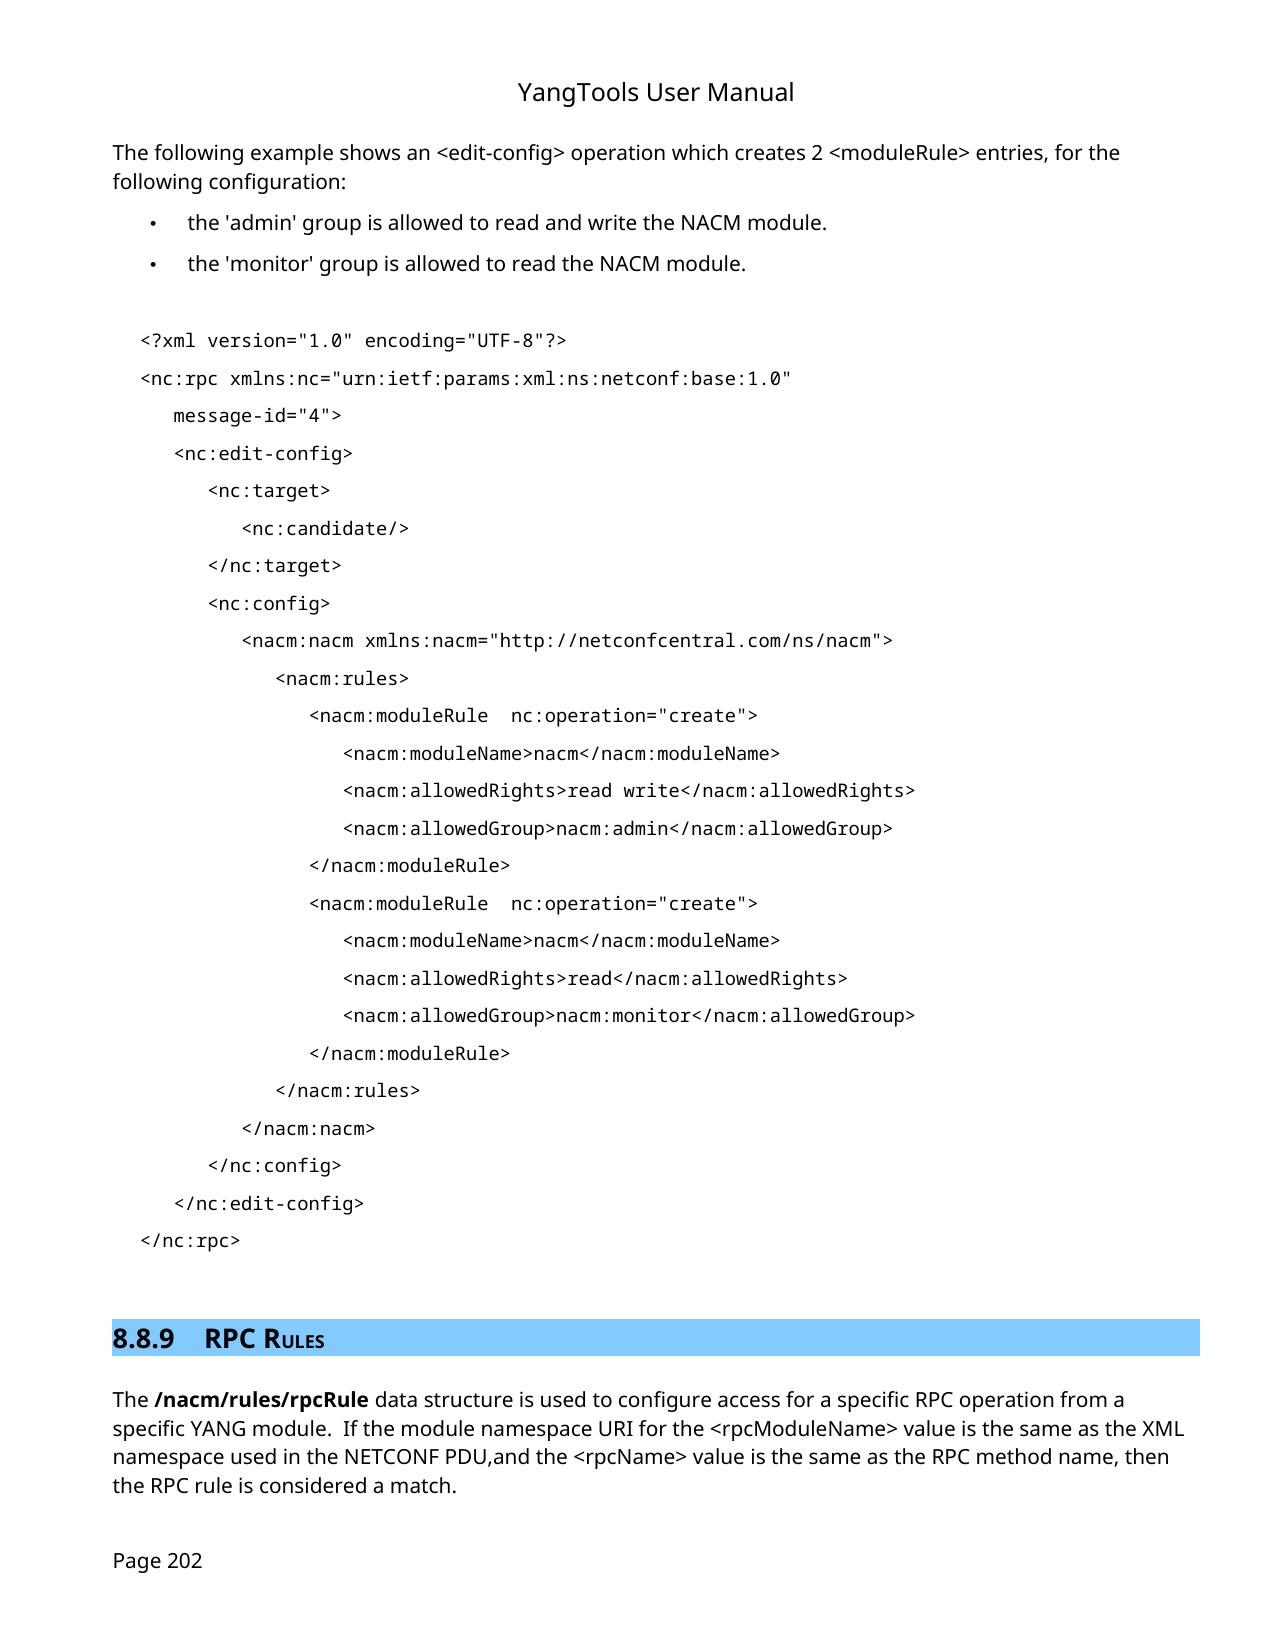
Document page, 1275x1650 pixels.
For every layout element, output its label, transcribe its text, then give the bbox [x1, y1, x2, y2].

text message-id="4"> [139, 402, 1200, 428]
text <nc:candidate/> [139, 515, 1200, 540]
text <nacm:allowedRights>read</nacm:allowedRights> [139, 965, 1200, 990]
text <nacm:allowedGroup>nacm:monitor</nacm:allowedGroup> [139, 1002, 1200, 1028]
text </nacm:moduleRule> [139, 1040, 1200, 1065]
text <nacm:rules> [139, 665, 1200, 690]
text <nacm:moduleRule nc:operation="create"> [139, 702, 1200, 728]
text </nacm:moduleRule> [139, 852, 1200, 878]
text The following example shows an <edit-config> operation which creates 2 <moduleRule> entries, for the following configuration: [112, 138, 1200, 195]
text </nc:target> [139, 552, 1200, 578]
text <nacm:allowedGroup>nacm:admin</nacm:allowedGroup> [139, 815, 1200, 840]
text <nc:edit-config> [139, 440, 1200, 465]
text </nacm:nacm> [139, 1115, 1200, 1140]
text </nc:config> [139, 1152, 1200, 1178]
text <nacm:moduleName>nacm</nacm:moduleName> [139, 740, 1200, 765]
text <nacm:allowedRights>read write</nacm:allowedRights> [139, 777, 1200, 803]
list the 'monitor' group is allowed to read the NACM module. [150, 249, 1200, 277]
text <nacm:moduleName>nacm</nacm:moduleName> [139, 927, 1200, 953]
text </nacm:rules> [139, 1077, 1200, 1103]
text <nc:target> [139, 477, 1200, 503]
text <nacm:moduleRule nc:operation="create"> [139, 890, 1200, 915]
text <nacm:nacm xmlns:nacm="http://netconfcentral.com/ns/nacm"> [139, 627, 1200, 653]
subtitle RPC Rules [112, 1319, 1200, 1356]
text <nc:rpc xmlns:nc="urn:ietf:params:xml:ns:netconf:base:1.0" [139, 365, 1200, 390]
text </nc:edit-config> [139, 1190, 1200, 1215]
text </nc:rpc> [139, 1227, 1200, 1253]
list the 'admin' group is allowed to read and write the NACM module. [150, 208, 1200, 236]
text The /nacm/rules/rpcRule data structure is used to configure access for a specific RPC operation from a specific YANG module. If the module namespace URI for the <rpcModuleName> value is the same as the XML namespace used in the NETCONF PDU,and the <rpcName> value is the same as the RPC method name, then the RPC rule is considered a match. [112, 1386, 1200, 1499]
text <nc:config> [139, 590, 1200, 615]
text <?xml version="1.0" encoding="UTF-8"?> [139, 327, 1200, 353]
